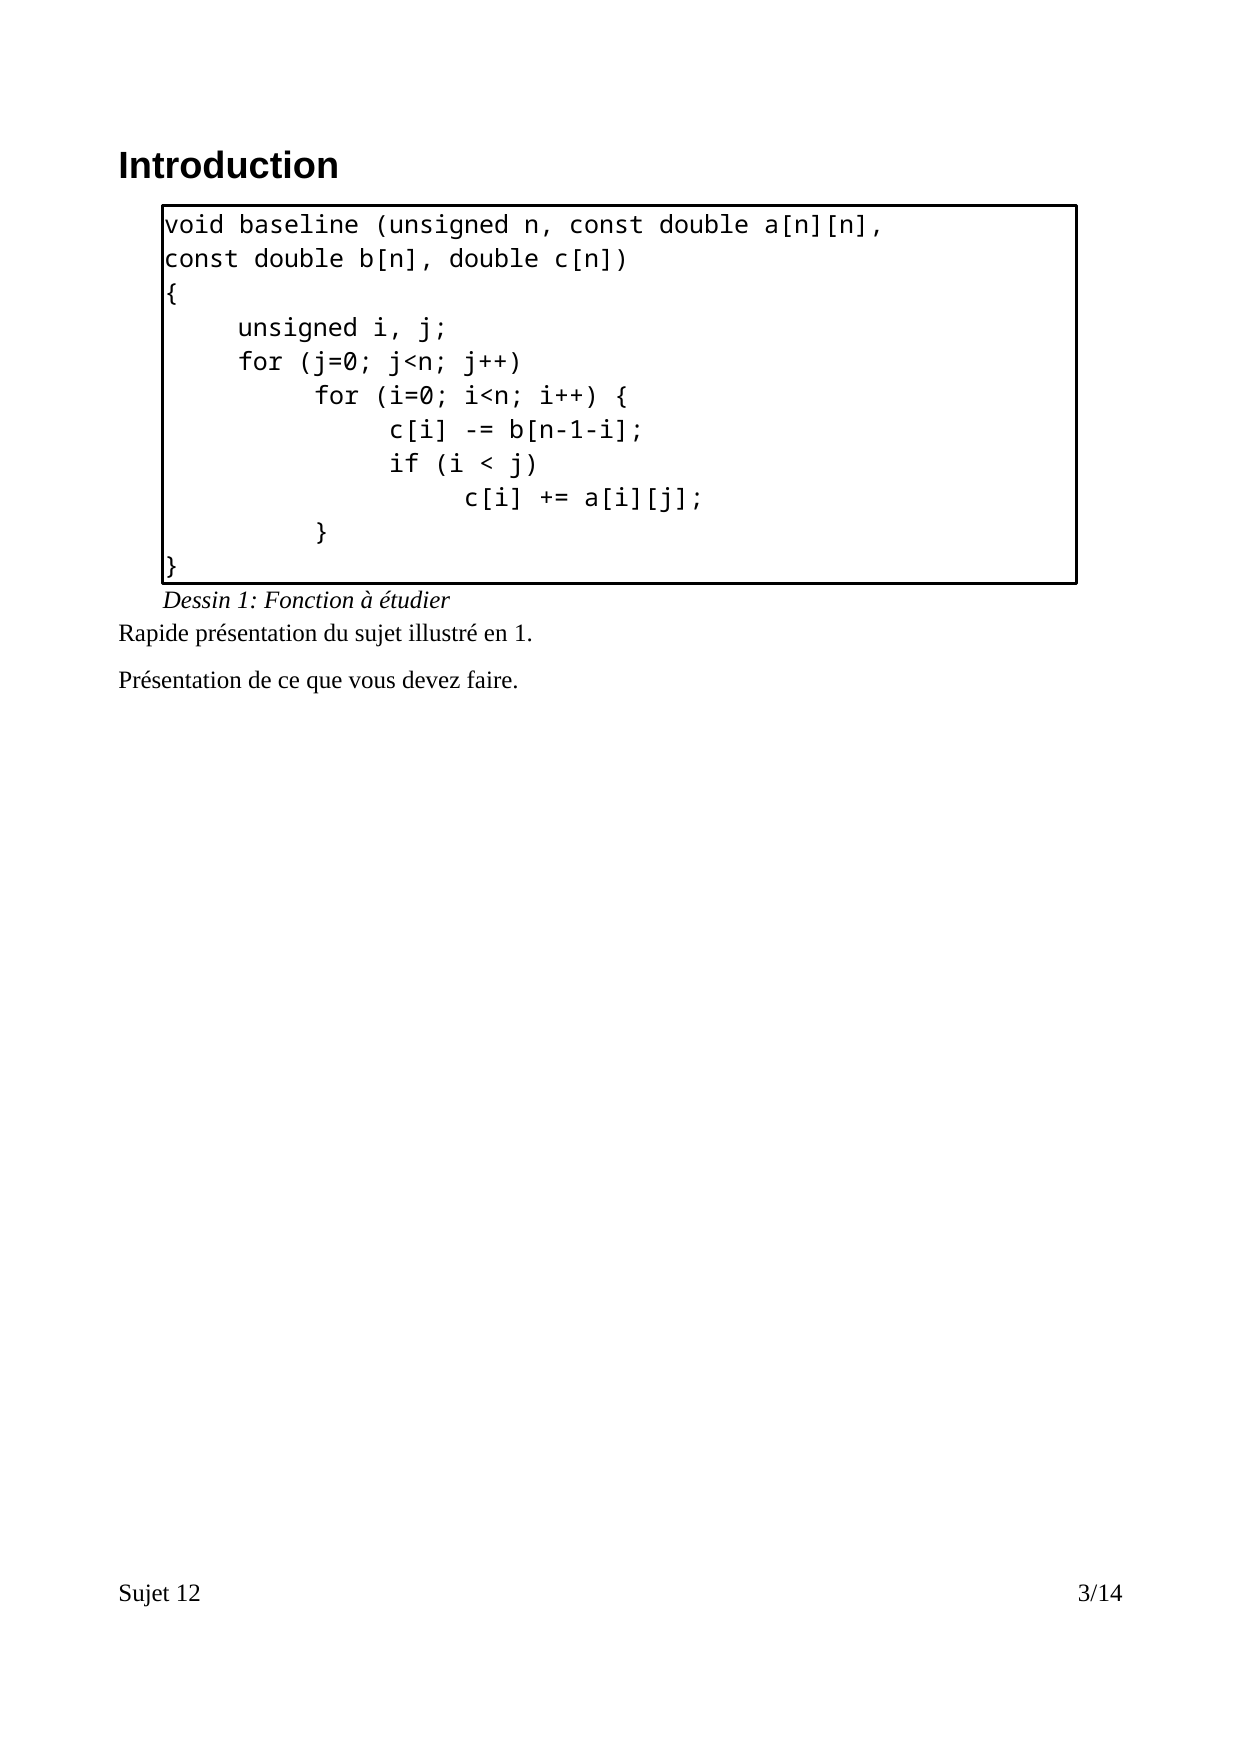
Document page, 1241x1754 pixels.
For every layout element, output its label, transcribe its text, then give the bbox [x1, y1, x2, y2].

text Dessin 1: Fonction à étudier [163, 585, 1076, 613]
subtitle Introduction [118, 143, 1122, 187]
text Rapide présentation du sujet illustré en 1. [118, 199, 1122, 647]
text Dessin 1: Fonction à étudier [164, 218, 1075, 582]
text Présentation de ce que vous devez faire. [118, 665, 1122, 694]
